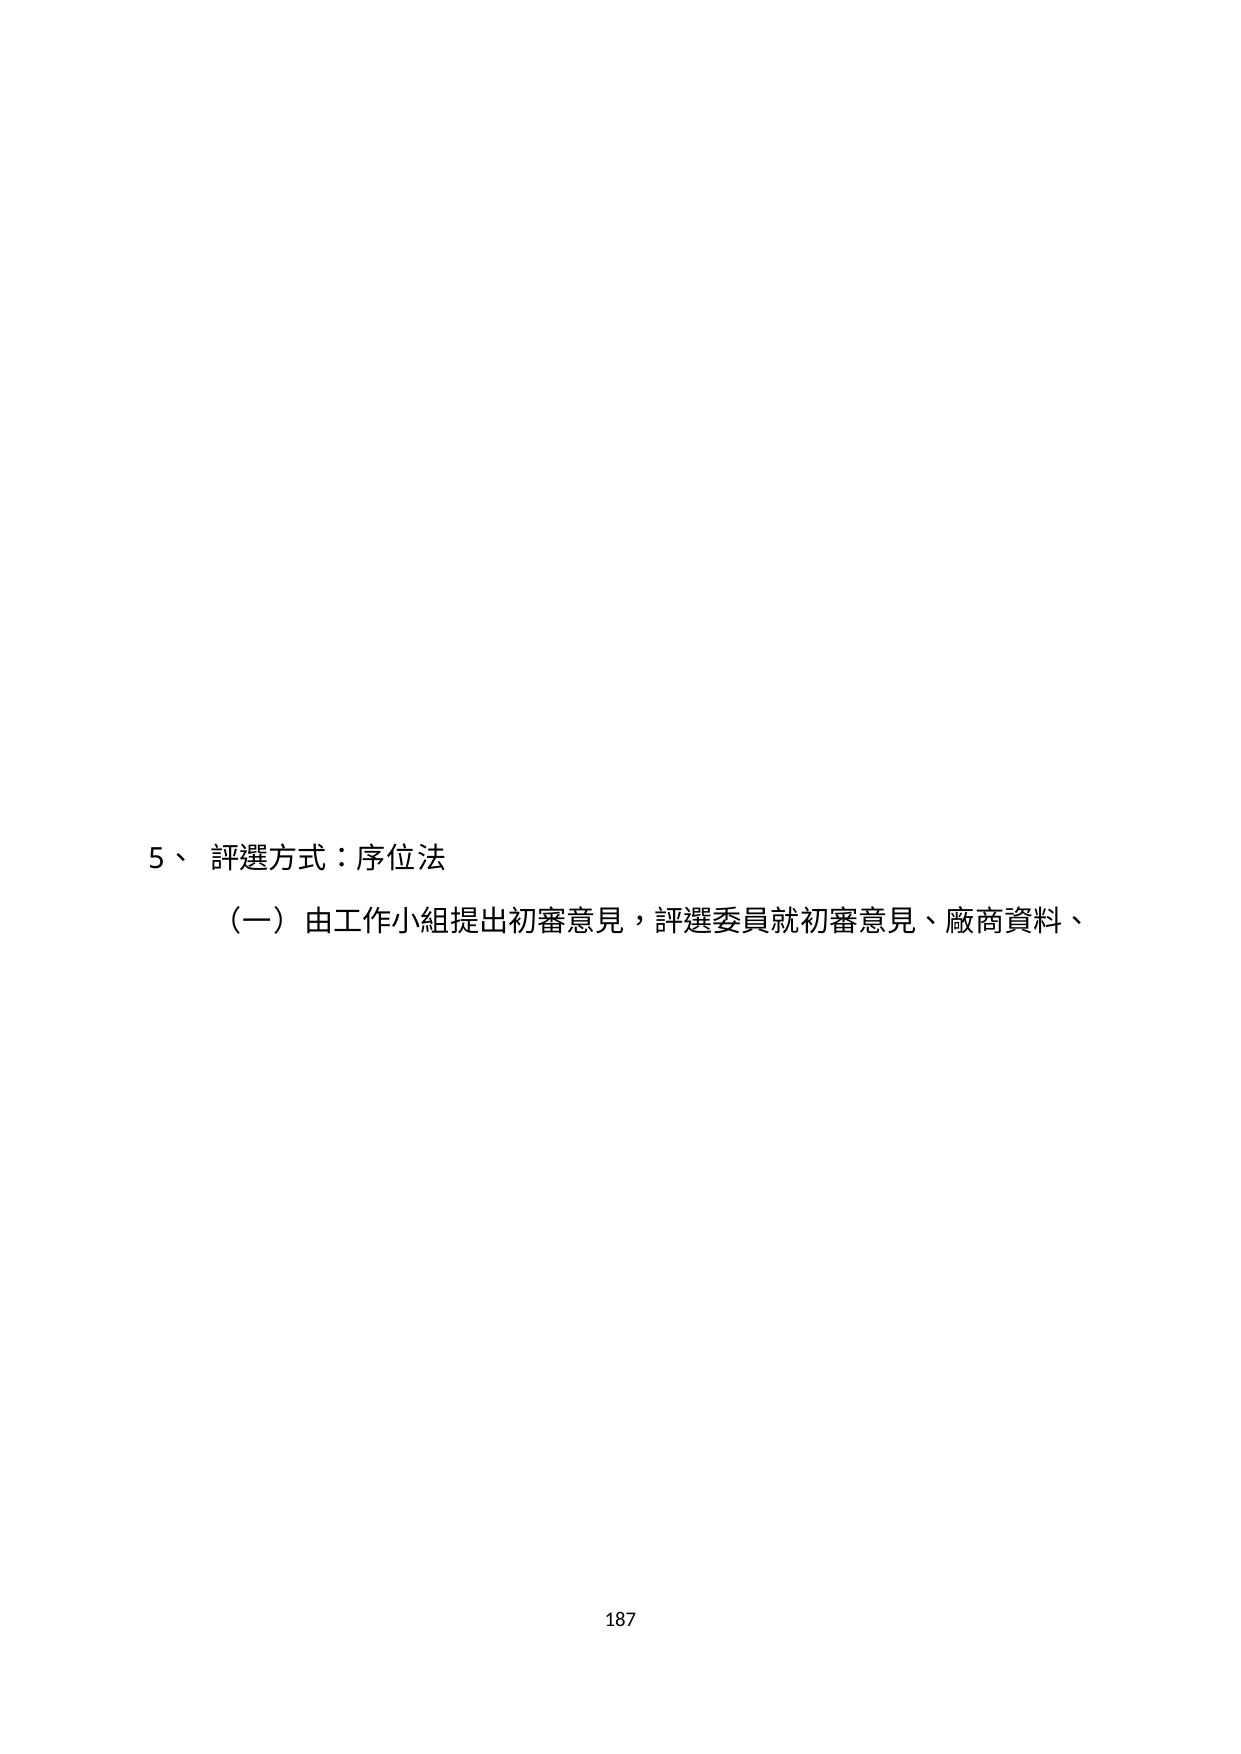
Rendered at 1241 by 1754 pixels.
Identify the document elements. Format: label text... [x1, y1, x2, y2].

list 評選方式：序位法 [148, 814, 1092, 877]
text （一）由工作小組提出初審意見，評選委員就初審意見、廠商資料、 [212, 877, 1092, 939]
